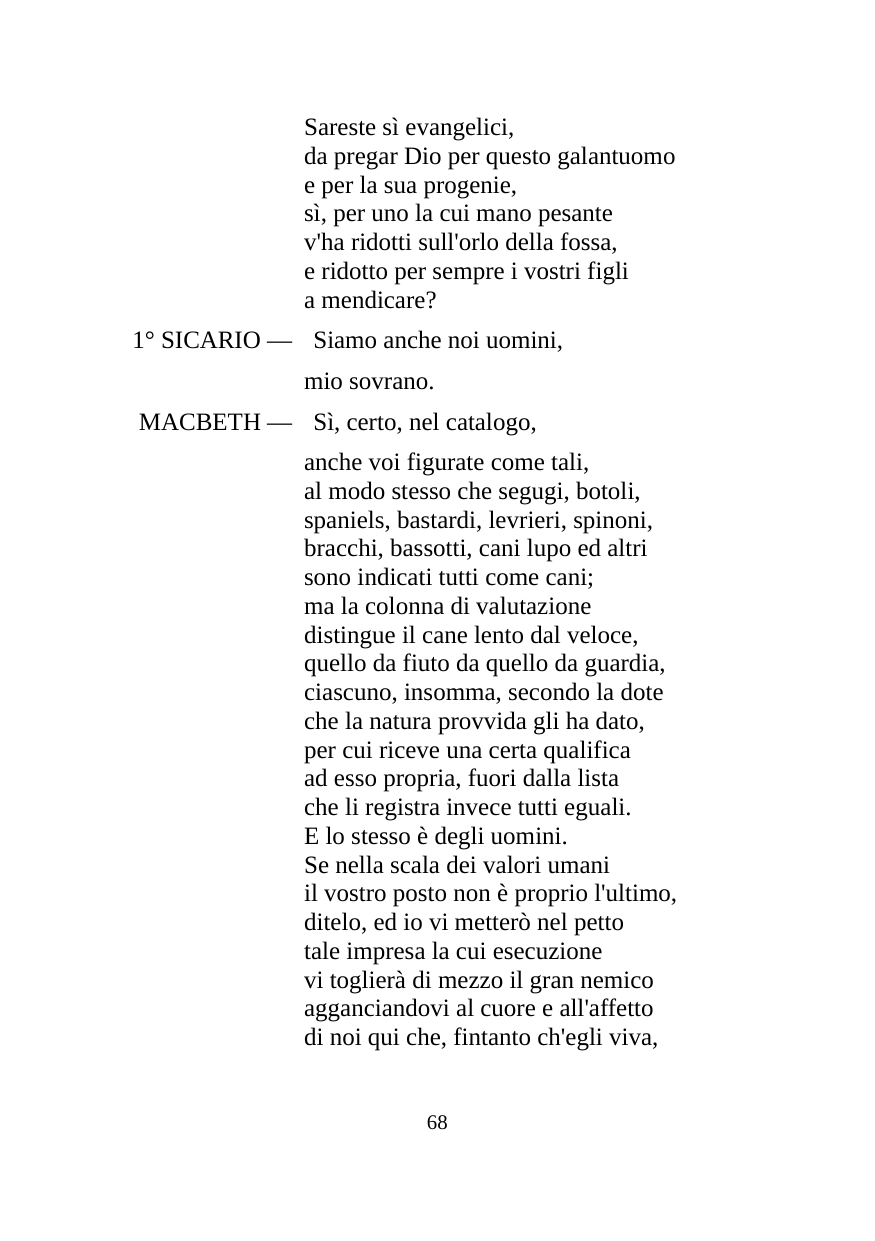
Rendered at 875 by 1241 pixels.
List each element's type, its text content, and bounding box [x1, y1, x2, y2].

table_cell 1° SICARIO — [106, 319, 298, 401]
table_cell Sareste sì evangelici, da pregar Dio per questo galantuomo e per la sua progenie, sì, per uno la cui mano pesante v'ha ridotti sull'orlo della fossa, e ridotto per sempre i vostri figli a mendicare? [298, 106, 768, 319]
table_cell mio sovrano. [298, 360, 768, 401]
table_cell [298, 401, 307, 441]
table_cell anche voi figurate come tali, al modo stesso che segugi, botoli, spaniels, bastardi, levrieri, spinoni, bracchi, bassotti, cani lupo ed altri sono indicati tutti come cani; ma la colonna di valutazione distingue il cane lento dal veloce, quello da fiuto da quello da guardia, ciascuno, insomma, secondo la dote che la natura provvida gli ha dato, per cui riceve una certa qualifica ad esso propria, fuori dalla lista che li registra invece tutti eguali. E lo stesso è degli uomini. Se nella scala dei valori umani il vostro posto non è proprio l'ultimo, ditelo, ed io vi metterò nel petto tale impresa la cui esecuzione vi toglierà di mezzo il gran nemico agganciandovi al cuore e all'affetto di noi qui che, fintanto ch'egli viva, [298, 441, 768, 1057]
table_cell Sì, certo, nel catalogo, [307, 401, 768, 441]
table_cell Siamo anche noi uomini, [307, 319, 768, 360]
table_cell MACBETH — [106, 401, 298, 1057]
table_cell [298, 319, 307, 360]
table_cell [106, 106, 298, 319]
